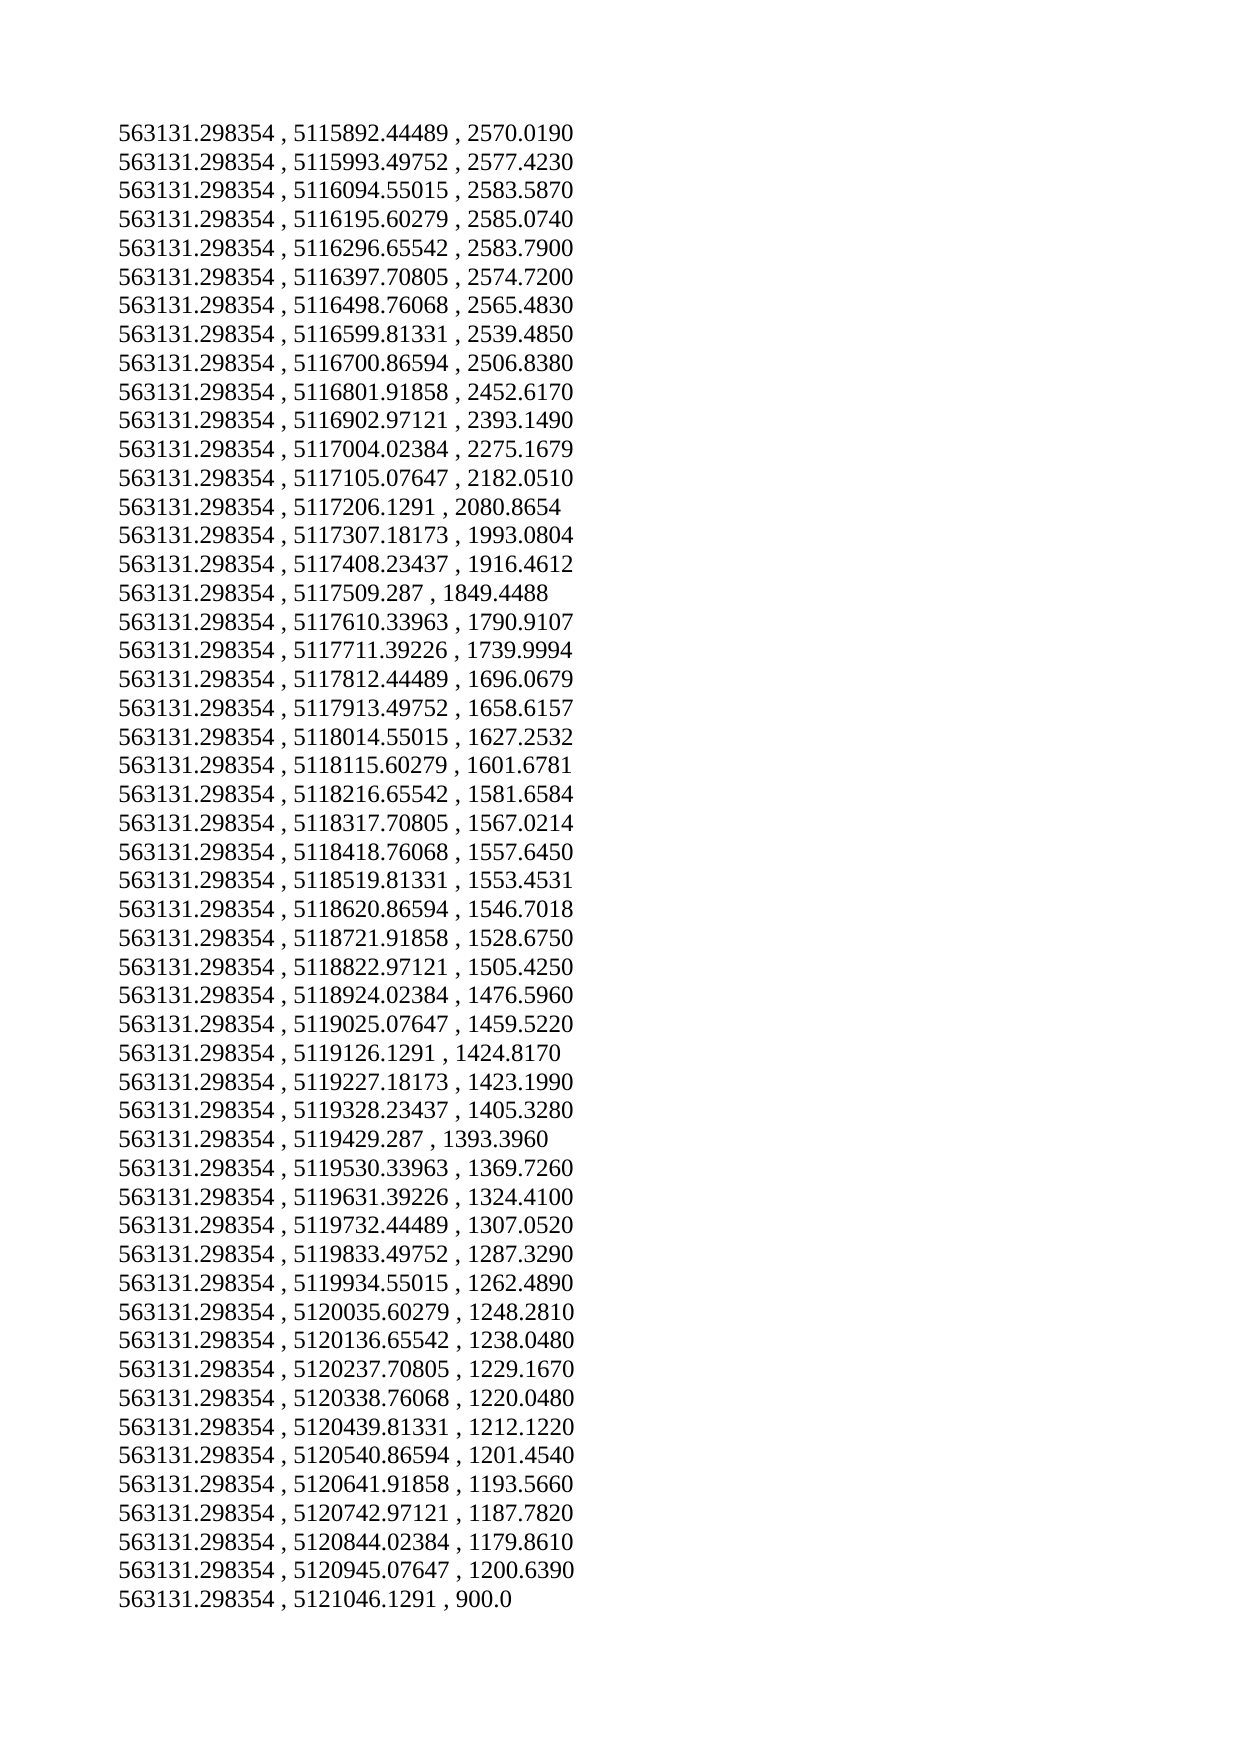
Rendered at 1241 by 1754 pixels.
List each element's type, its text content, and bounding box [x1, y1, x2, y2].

text 563131.298354 , 5117913.49752 , 1658.6157 [118, 693, 1122, 722]
text 563131.298354 , 5119025.07647 , 1459.5220 [118, 1009, 1122, 1038]
text 563131.298354 , 5118317.70805 , 1567.0214 [118, 808, 1122, 837]
text 563131.298354 , 5117408.23437 , 1916.4612 [118, 549, 1122, 578]
text 563131.298354 , 5120338.76068 , 1220.0480 [118, 1383, 1122, 1412]
text 563131.298354 , 5117105.07647 , 2182.0510 [118, 463, 1122, 492]
text 563131.298354 , 5117711.39226 , 1739.9994 [118, 636, 1122, 664]
text 563131.298354 , 5115892.44489 , 2570.0190 [118, 118, 1122, 147]
text 563131.298354 , 5119227.18173 , 1423.1990 [118, 1067, 1122, 1096]
text 563131.298354 , 5119631.39226 , 1324.4100 [118, 1182, 1122, 1211]
text 563131.298354 , 5116094.55015 , 2583.5870 [118, 176, 1122, 204]
text 563131.298354 , 5118620.86594 , 1546.7018 [118, 894, 1122, 923]
text 563131.298354 , 5119833.49752 , 1287.3290 [118, 1239, 1122, 1268]
text 563131.298354 , 5120035.60279 , 1248.2810 [118, 1297, 1122, 1326]
text 563131.298354 , 5116599.81331 , 2539.4850 [118, 319, 1122, 348]
text 563131.298354 , 5118014.55015 , 1627.2532 [118, 722, 1122, 751]
text 563131.298354 , 5119126.1291 , 1424.8170 [118, 1038, 1122, 1067]
text 563131.298354 , 5116296.65542 , 2583.7900 [118, 233, 1122, 262]
text 563131.298354 , 5119934.55015 , 1262.4890 [118, 1268, 1122, 1297]
text 563131.298354 , 5117812.44489 , 1696.0679 [118, 664, 1122, 693]
text 563131.298354 , 5118115.60279 , 1601.6781 [118, 751, 1122, 779]
text 563131.298354 , 5116397.70805 , 2574.7200 [118, 262, 1122, 291]
text 563131.298354 , 5119732.44489 , 1307.0520 [118, 1211, 1122, 1239]
text 563131.298354 , 5117307.18173 , 1993.0804 [118, 521, 1122, 549]
text 563131.298354 , 5118418.76068 , 1557.6450 [118, 837, 1122, 866]
text 563131.298354 , 5118721.91858 , 1528.6750 [118, 923, 1122, 952]
text 563131.298354 , 5120742.97121 , 1187.7820 [118, 1498, 1122, 1527]
text 563131.298354 , 5119328.23437 , 1405.3280 [118, 1096, 1122, 1124]
text 563131.298354 , 5117206.1291 , 2080.8654 [118, 492, 1122, 521]
text 563131.298354 , 5118519.81331 , 1553.4531 [118, 866, 1122, 894]
text 563131.298354 , 5121046.1291 , 900.0 [118, 1584, 1122, 1613]
text 563131.298354 , 5120439.81331 , 1212.1220 [118, 1412, 1122, 1441]
text 563131.298354 , 5119429.287 , 1393.3960 [118, 1124, 1122, 1153]
text 563131.298354 , 5116801.91858 , 2452.6170 [118, 377, 1122, 406]
text 563131.298354 , 5118216.65542 , 1581.6584 [118, 779, 1122, 808]
text 563131.298354 , 5120540.86594 , 1201.4540 [118, 1441, 1122, 1469]
text 563131.298354 , 5117004.02384 , 2275.1679 [118, 434, 1122, 463]
text 563131.298354 , 5116498.76068 , 2565.4830 [118, 291, 1122, 319]
text 563131.298354 , 5117509.287 , 1849.4488 [118, 578, 1122, 607]
text 563131.298354 , 5116902.97121 , 2393.1490 [118, 406, 1122, 434]
text 563131.298354 , 5117610.33963 , 1790.9107 [118, 607, 1122, 636]
text 563131.298354 , 5120641.91858 , 1193.5660 [118, 1469, 1122, 1498]
text 563131.298354 , 5120237.70805 , 1229.1670 [118, 1354, 1122, 1383]
text 563131.298354 , 5119530.33963 , 1369.7260 [118, 1153, 1122, 1182]
text 563131.298354 , 5116195.60279 , 2585.0740 [118, 204, 1122, 233]
text 563131.298354 , 5118924.02384 , 1476.5960 [118, 981, 1122, 1009]
text 563131.298354 , 5118822.97121 , 1505.4250 [118, 952, 1122, 981]
text 563131.298354 , 5120844.02384 , 1179.8610 [118, 1527, 1122, 1556]
text 563131.298354 , 5120945.07647 , 1200.6390 [118, 1556, 1122, 1584]
text 563131.298354 , 5116700.86594 , 2506.8380 [118, 348, 1122, 377]
text 563131.298354 , 5120136.65542 , 1238.0480 [118, 1326, 1122, 1354]
text 563131.298354 , 5115993.49752 , 2577.4230 [118, 147, 1122, 176]
